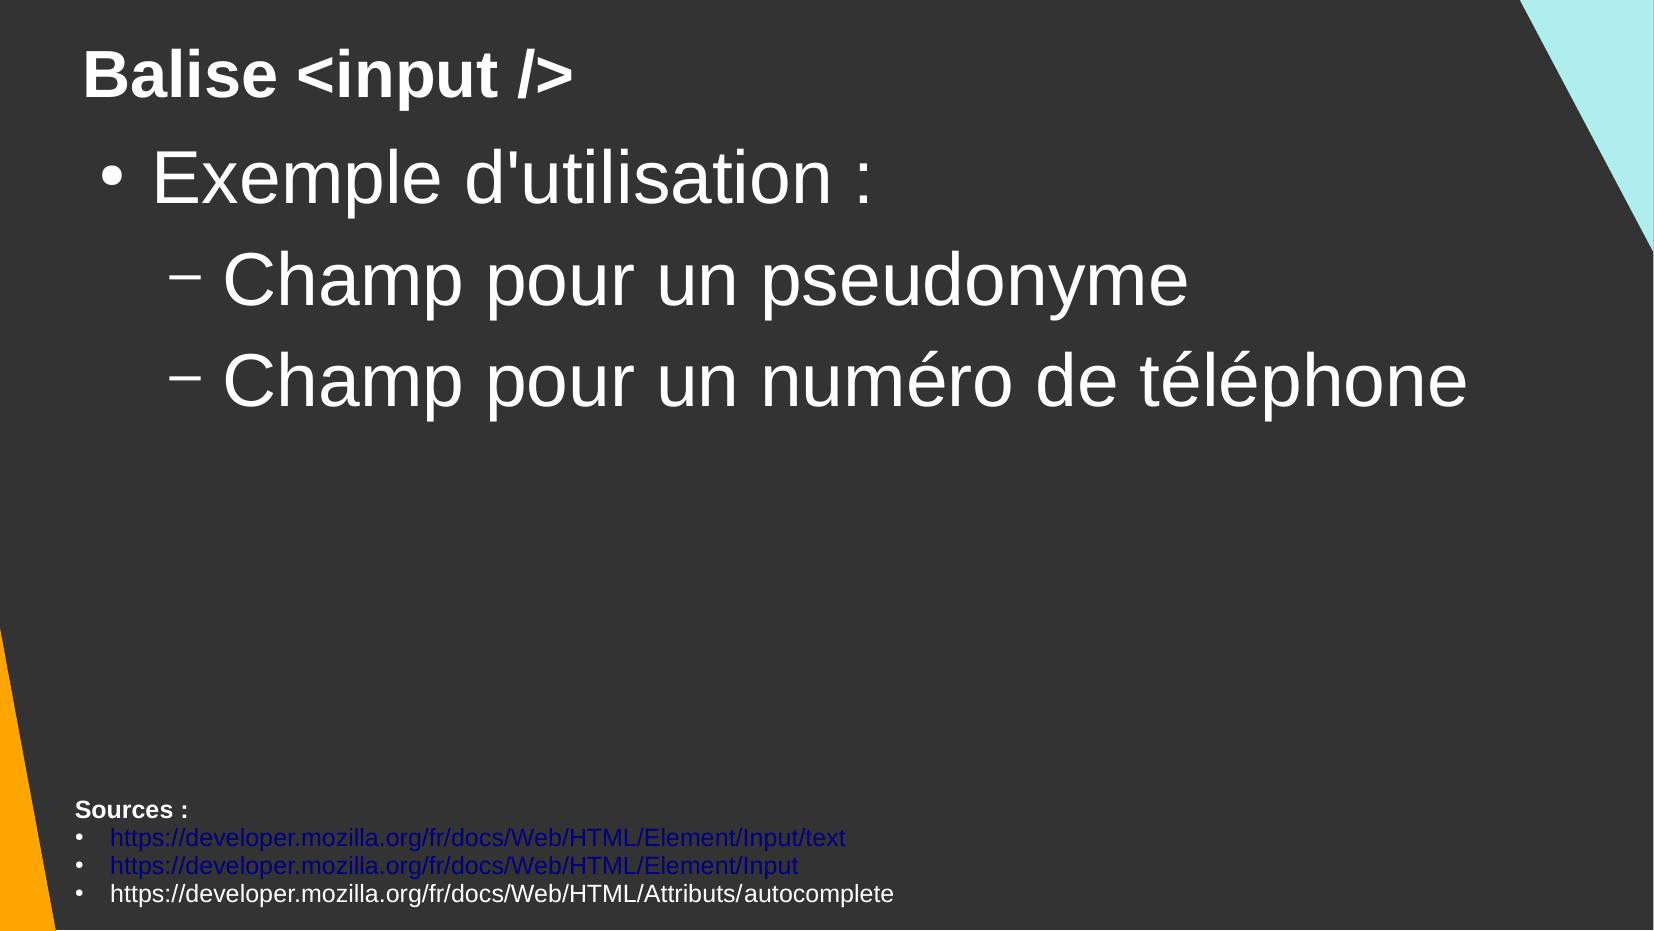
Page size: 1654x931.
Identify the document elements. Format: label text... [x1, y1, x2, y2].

text_box [1519, 0, 1654, 254]
text_box [0, 628, 56, 931]
text_box Sources : https://developer.mozilla.org/fr/docs/Web/HTML/Element/Input/text https://developer.mozilla.org/fr/docs/Web/HTML/Element/Input https://developer.mozilla.org/fr/docs/Web/HTML/Attributs/autocomplete [60, 788, 1546, 931]
title Balise <input /> [82, 37, 1571, 114]
list Exemple d'utilisation : Champ pour un pseudonyme Champ pour un numéro de téléphone [80, 135, 1605, 753]
